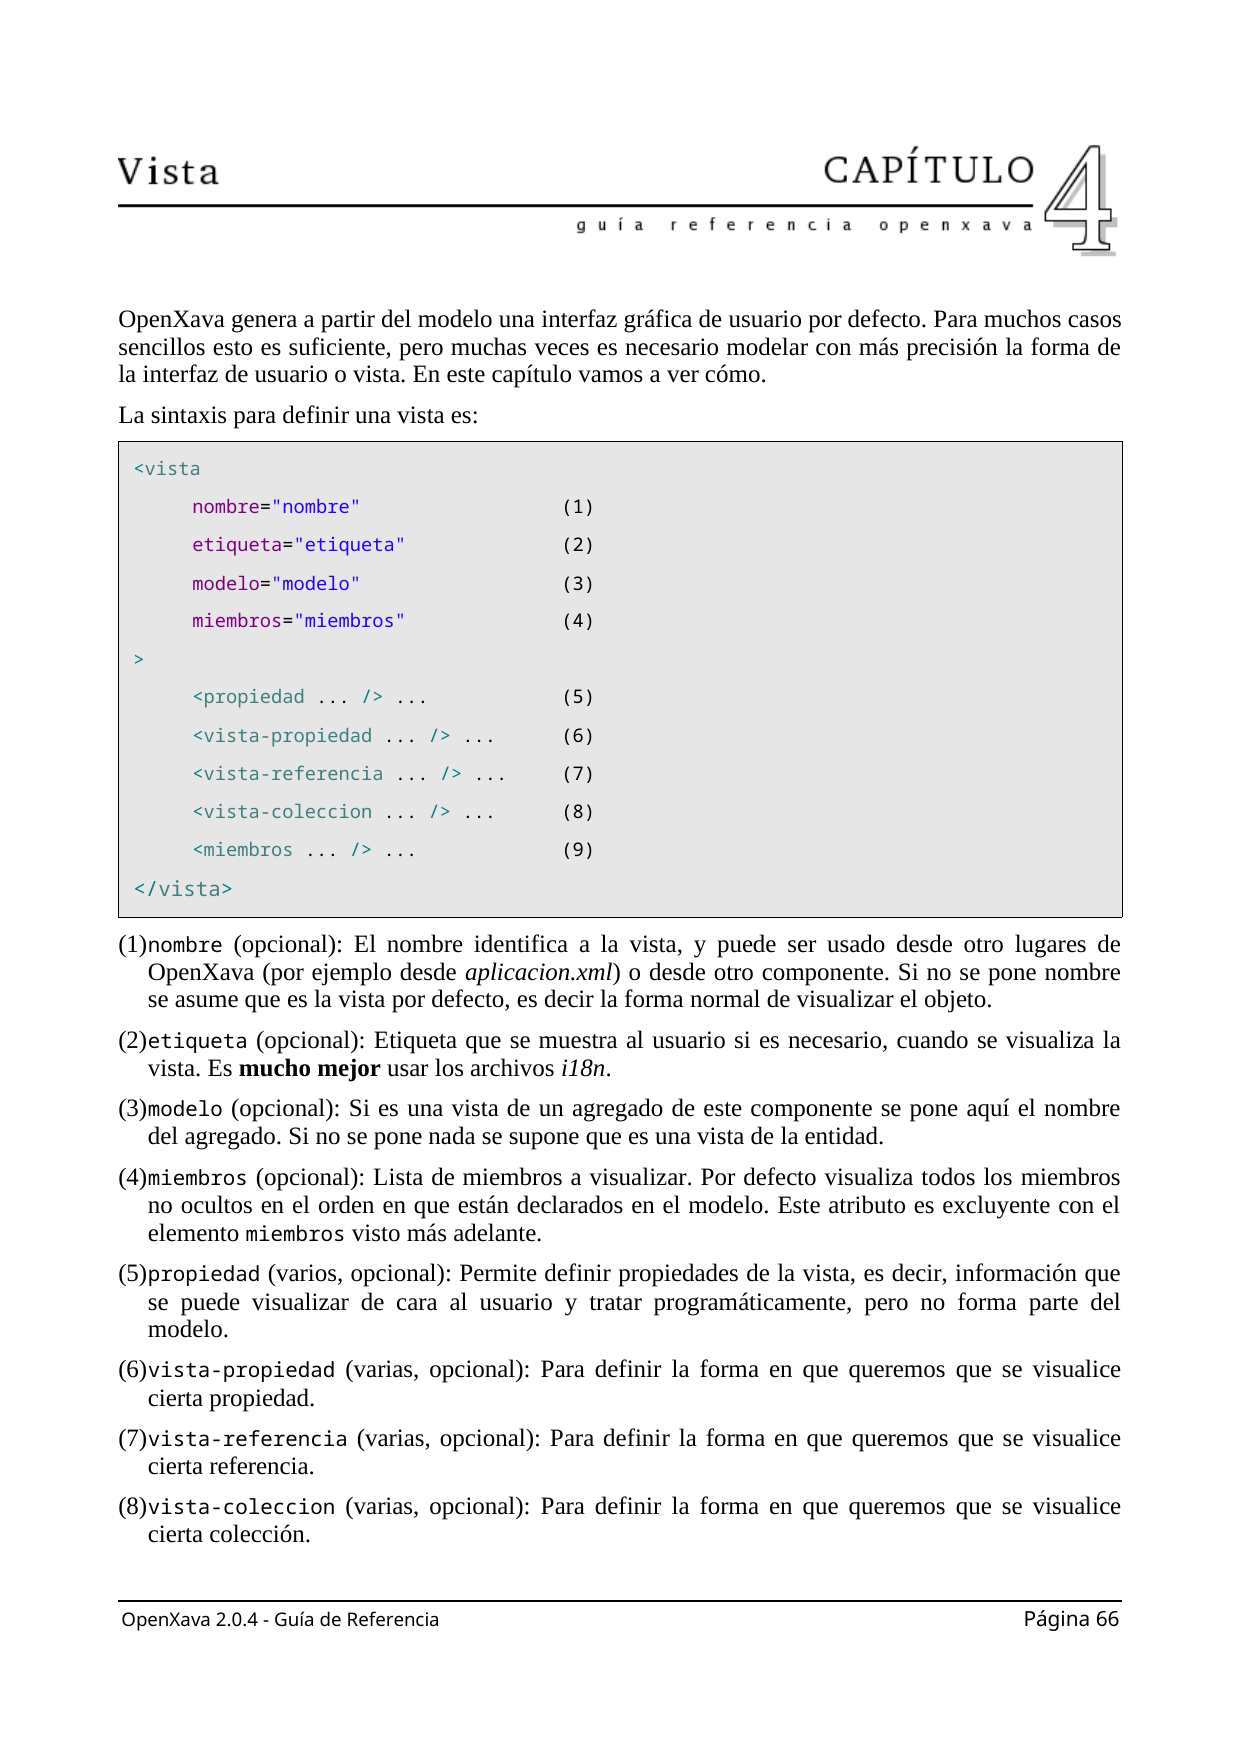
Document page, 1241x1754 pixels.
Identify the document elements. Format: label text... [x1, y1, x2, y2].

text La sintaxis para definir una vista es: [118, 401, 1122, 428]
text etiqueta="etiqueta" (2) [119, 517, 1122, 555]
text <vista-propiedad ... /> ... (6) [119, 707, 1122, 745]
text nombre="nombre" (1) [119, 479, 1122, 517]
list modelo (opcional): Si es una vista de un agregado de este componente se pone aquí el nombre del agregado. Si no se pone nada se supone que es una vista de la entidad. [118, 1094, 1122, 1150]
text modelo="modelo" (3) [119, 555, 1122, 593]
list vista-propiedad (varias, opcional): Para definir la forma en que queremos que se visualice cierta propiedad. [118, 1356, 1122, 1411]
text <vista-referencia ... /> ... (7) [119, 745, 1122, 783]
text <propiedad ... /> ... (5) [119, 669, 1122, 707]
list vista-referencia (varias, opcional): Para definir la forma en que queremos que se visualice cierta referencia. [118, 1424, 1122, 1480]
text <vista [119, 442, 1122, 479]
text </vista> [119, 859, 1122, 917]
text <miembros ... /> ... (9) [119, 821, 1122, 859]
list vista-coleccion (varias, opcional): Para definir la forma en que queremos que se visualice cierta colección. [118, 1492, 1122, 1548]
list miembros (opcional): Lista de miembros a visualizar. Por defecto visualiza todos los miembros no ocultos en el orden en que están declarados en el modelo. Este atributo es excluyente con el elemento miembros visto más adelante. [118, 1163, 1122, 1247]
text miembros="miembros" (4) [119, 593, 1122, 631]
picture [118, 118, 1122, 288]
list nombre (opcional): El nombre identifica a la vista, y puede ser usado desde otro lugares de OpenXava (por ejemplo desde aplicacion.xml) o desde otro componente. Si no se pone nombre se asume que es la vista por defecto, es decir la forma normal de visualizar el objeto. [118, 930, 1122, 1013]
text <vista-coleccion ... /> ... (8) [119, 783, 1122, 821]
list etiqueta (opcional): Etiqueta que se muestra al usuario si es necesario, cuando se visualiza la vista. Es mucho mejor usar los archivos i18n. [118, 1026, 1122, 1082]
text > [119, 631, 1122, 669]
text OpenXava genera a partir del modelo una interfaz gráfica de usuario por defecto. Para muchos casos sencillos esto es suficiente, pero muchas veces es necesario modelar con más precisión la forma de la interfaz de usuario o vista. En este capítulo vamos a ver cómo. [118, 305, 1122, 388]
list propiedad (varios, opcional): Permite definir propiedades de la vista, es decir, información que se puede visualizar de cara al usuario y tratar programáticamente, pero no forma parte del modelo. [118, 1259, 1122, 1343]
subtitle Vista [118, 288, 1122, 293]
